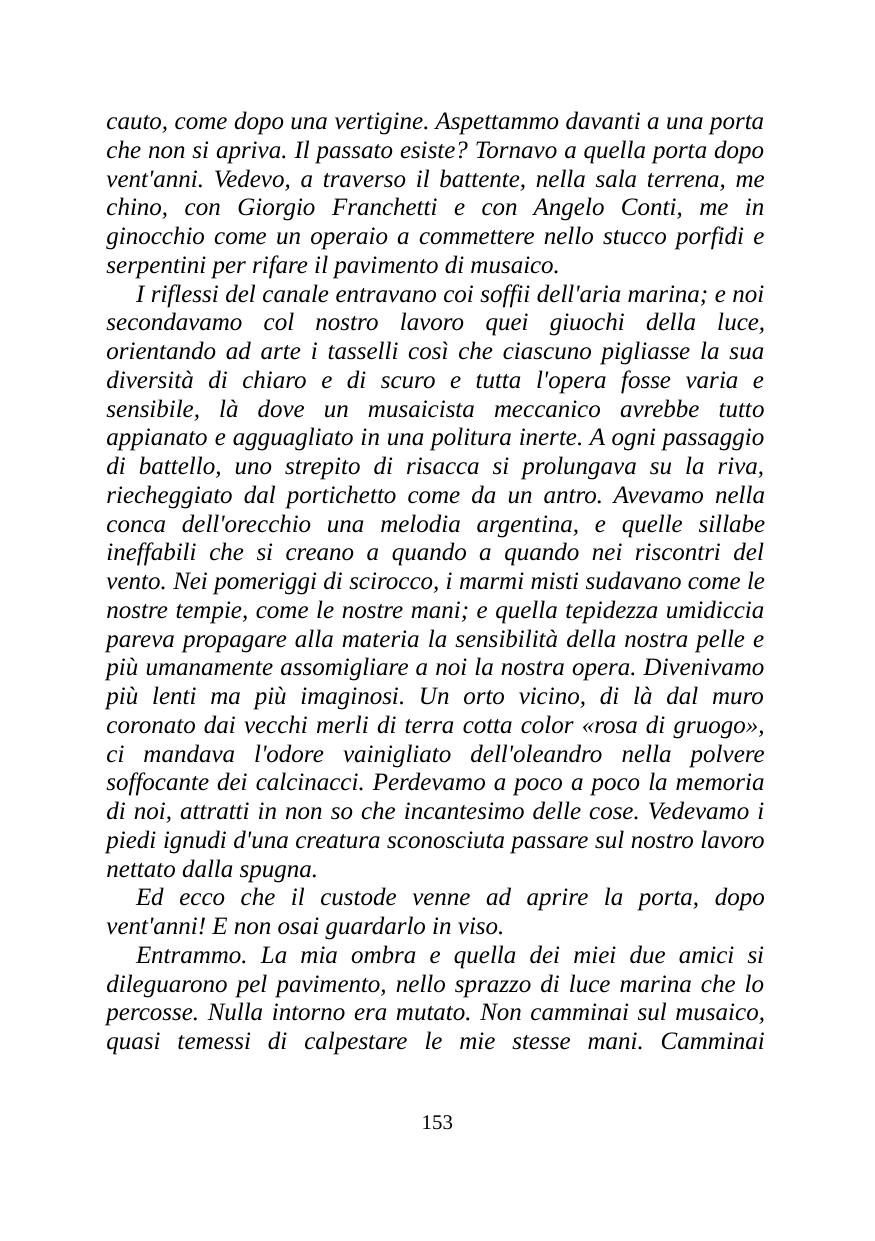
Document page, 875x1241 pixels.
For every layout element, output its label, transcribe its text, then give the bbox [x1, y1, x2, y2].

text Ed ecco che il custode venne ad aprire la porta, dopo vent'anni! E non osai guardarlo in viso. [106, 882, 768, 940]
text I riflessi del canale entravano coi soffii dell'aria marina; e noi secondavamo col nostro lavoro quei giuochi della luce, orientando ad arte i tasselli così che ciascuno pigliasse la sua diversità di chiaro e di scuro e tutta l'opera fosse varia e sensibile, là dove un musaicista meccanico avrebbe tutto appianato e agguagliato in una politura inerte. A ogni passaggio di battello, uno strepito di risacca si prolungava su la riva, riecheggiato dal portichetto come da un antro. Avevamo nella conca dell'orecchio una melodia argentina, e quelle sillabe ineffabili che si creano a quando a quando nei riscontri del vento. Nei pomeriggi di scirocco, i marmi misti sudavano come le nostre tempie, come le nostre mani; e quella tepidezza umidiccia pareva propagare alla materia la sensibilità della nostra pelle e più umanamente assomigliare a noi la nostra opera. Divenivamo più lenti ma più imaginosi. Un orto vicino, di là dal muro coronato dai vecchi merli di terra cotta color «rosa di gruogo», ci mandava l'odore vainigliato dell'oleandro nella polvere soffocante dei calcinacci. Perdevamo a poco a poco la memoria di noi, attratti in non so che incantesimo delle cose. Vedevamo i piedi ignudi d'una creatura sconosciuta passare sul nostro lavoro nettato dalla spugna. [106, 279, 768, 882]
text cauto, come dopo una vertigine. Aspettammo davanti a una porta che non si apriva. Il passato esiste? Tornavo a quella porta dopo vent'anni. Vedevo, a traverso il battente, nella sala terrena, me chino, con Giorgio Franchetti e con Angelo Conti, me in ginocchio come un operaio a commettere nello stucco porfidi e serpentini per rifare il pavimento di musaico. [106, 106, 768, 279]
text Entrammo. La mia ombra e quella dei miei due amici si dileguarono pel pavimento, nello sprazzo di luce marina che lo percosse. Nulla intorno era mutato. Non camminai sul musaico, quasi temessi di calpestare le mie stesse mani. Camminai [106, 940, 768, 1055]
